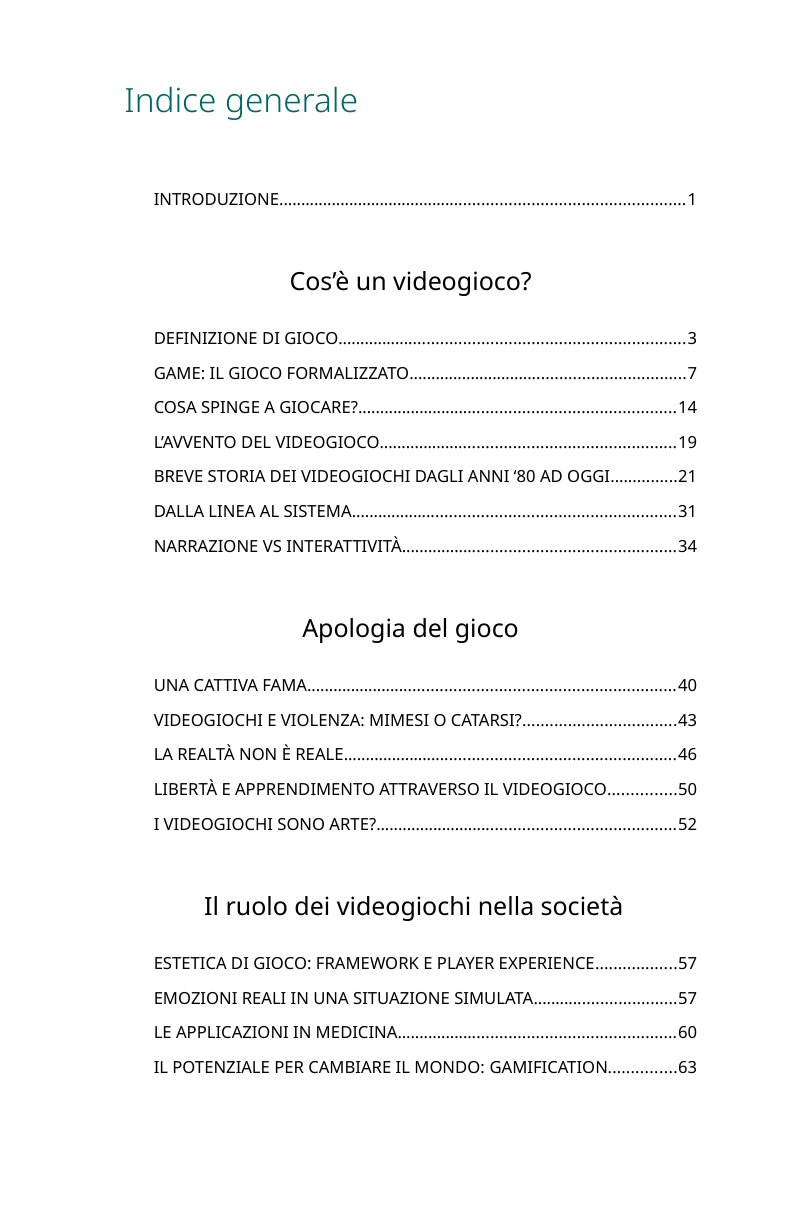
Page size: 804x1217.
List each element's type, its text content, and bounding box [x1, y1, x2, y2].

text Videogiochi e violenza: mimesi o catarsi? 43 [153, 708, 697, 731]
text Apologia del gioco [124, 610, 697, 644]
text Dalla linea al sistema 31 [153, 500, 697, 522]
text Definizione di gioco 3 [153, 327, 697, 349]
text Introduzione 1 [153, 187, 697, 210]
subtitle Indice generale [124, 77, 697, 122]
text Cos’è un videogioco? [124, 263, 697, 297]
text L’avvento del videogioco 19 [153, 431, 697, 453]
text Il ruolo dei videogiochi nella società [124, 888, 697, 922]
text Game: il gioco formalizzato 7 [153, 361, 697, 384]
text Estetica di gioco: framework e player experience 57 [153, 952, 697, 974]
text La realtà non è reale 46 [153, 743, 697, 766]
text Narrazione vs interattività 34 [153, 534, 697, 557]
text Il potenziale per cambiare il mondo: gamification 63 [153, 1056, 697, 1078]
text I videogiochi sono arte? 52 [153, 812, 697, 835]
text Le applicazioni in medicina 60 [153, 1021, 697, 1044]
text Una cattiva fama 40 [153, 674, 697, 697]
text Emozioni reali in una situazione simulata 57 [153, 986, 697, 1009]
text Libertà e apprendimento attraverso il videogioco 50 [153, 778, 697, 800]
text Cosa spinge a giocare? 14 [153, 396, 697, 419]
text Breve storia dei videogiochi dagli anni ‘80 ad oggi 21 [153, 465, 697, 488]
